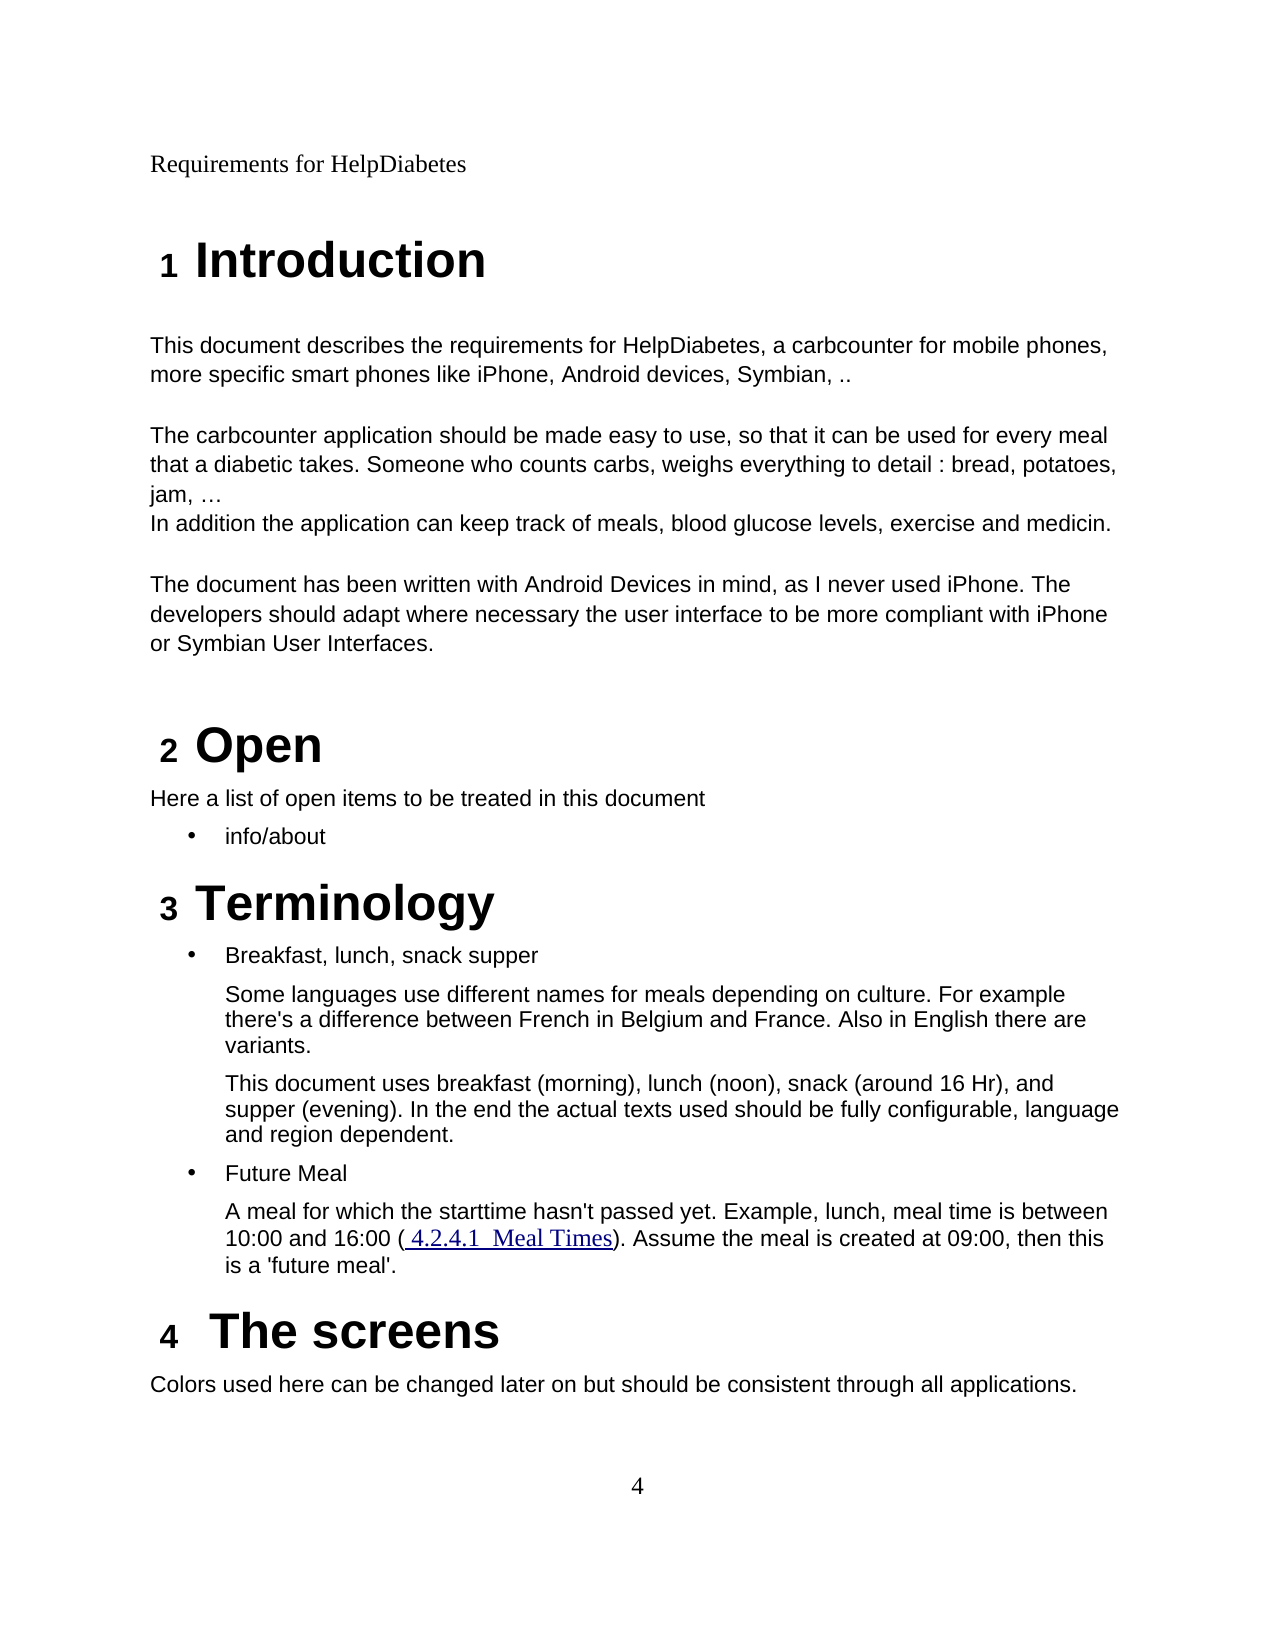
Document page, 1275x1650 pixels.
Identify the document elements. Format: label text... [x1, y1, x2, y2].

list Breakfast, lunch, snack supper [187, 943, 1125, 969]
text The document has been written with Android Devices in mind, as I never used iPhone. The developers should adapt where necessary the user interface to be more compliant with iPhone or Symbian User Interfaces. [150, 572, 1125, 656]
list This document uses breakfast (morning), lunch (noon), snack (around 16 Hr), and supper (evening). In the end the actual texts used should be fully configurable, language and region dependent. [187, 1071, 1125, 1148]
text Colors used here can be changed later on but should be consistent through all applications. [150, 1371, 1125, 1397]
subtitle The screens [150, 1303, 1125, 1359]
list Future Meal [187, 1160, 1125, 1186]
subtitle Introduction [150, 232, 1125, 288]
text Here a list of open items to be treated in this document [150, 785, 1125, 811]
subtitle Open [150, 717, 1125, 773]
list info/about [187, 823, 1125, 849]
text In addition the application can keep track of meals, blood glucose levels, exercise and medicin. [150, 511, 1125, 537]
text The carbcounter application should be made easy to use, so that it can be used for every meal that a diabetic takes. Someone who counts carbs, weighs everything to detail : bread, potatoes, jam, … [150, 423, 1125, 507]
list Some languages use different names for meals depending on culture. For example there's a difference between French in Belgium and France. Also in English there are variants. [187, 982, 1125, 1058]
list A meal for which the starttime hasn't passed yet. Example, lunch, meal time is between 10:00 and 16:00 ( 4.2.4.1 Meal Times). Assume the meal is created at 09:00, then this is a 'future meal'. [187, 1199, 1125, 1278]
text This document describes the requirements for HelpDiabetes, a carbcounter for mobile phones, more specific smart phones like iPhone, Android devices, Symbian, .. [150, 332, 1125, 387]
subtitle Terminology [150, 874, 1125, 930]
